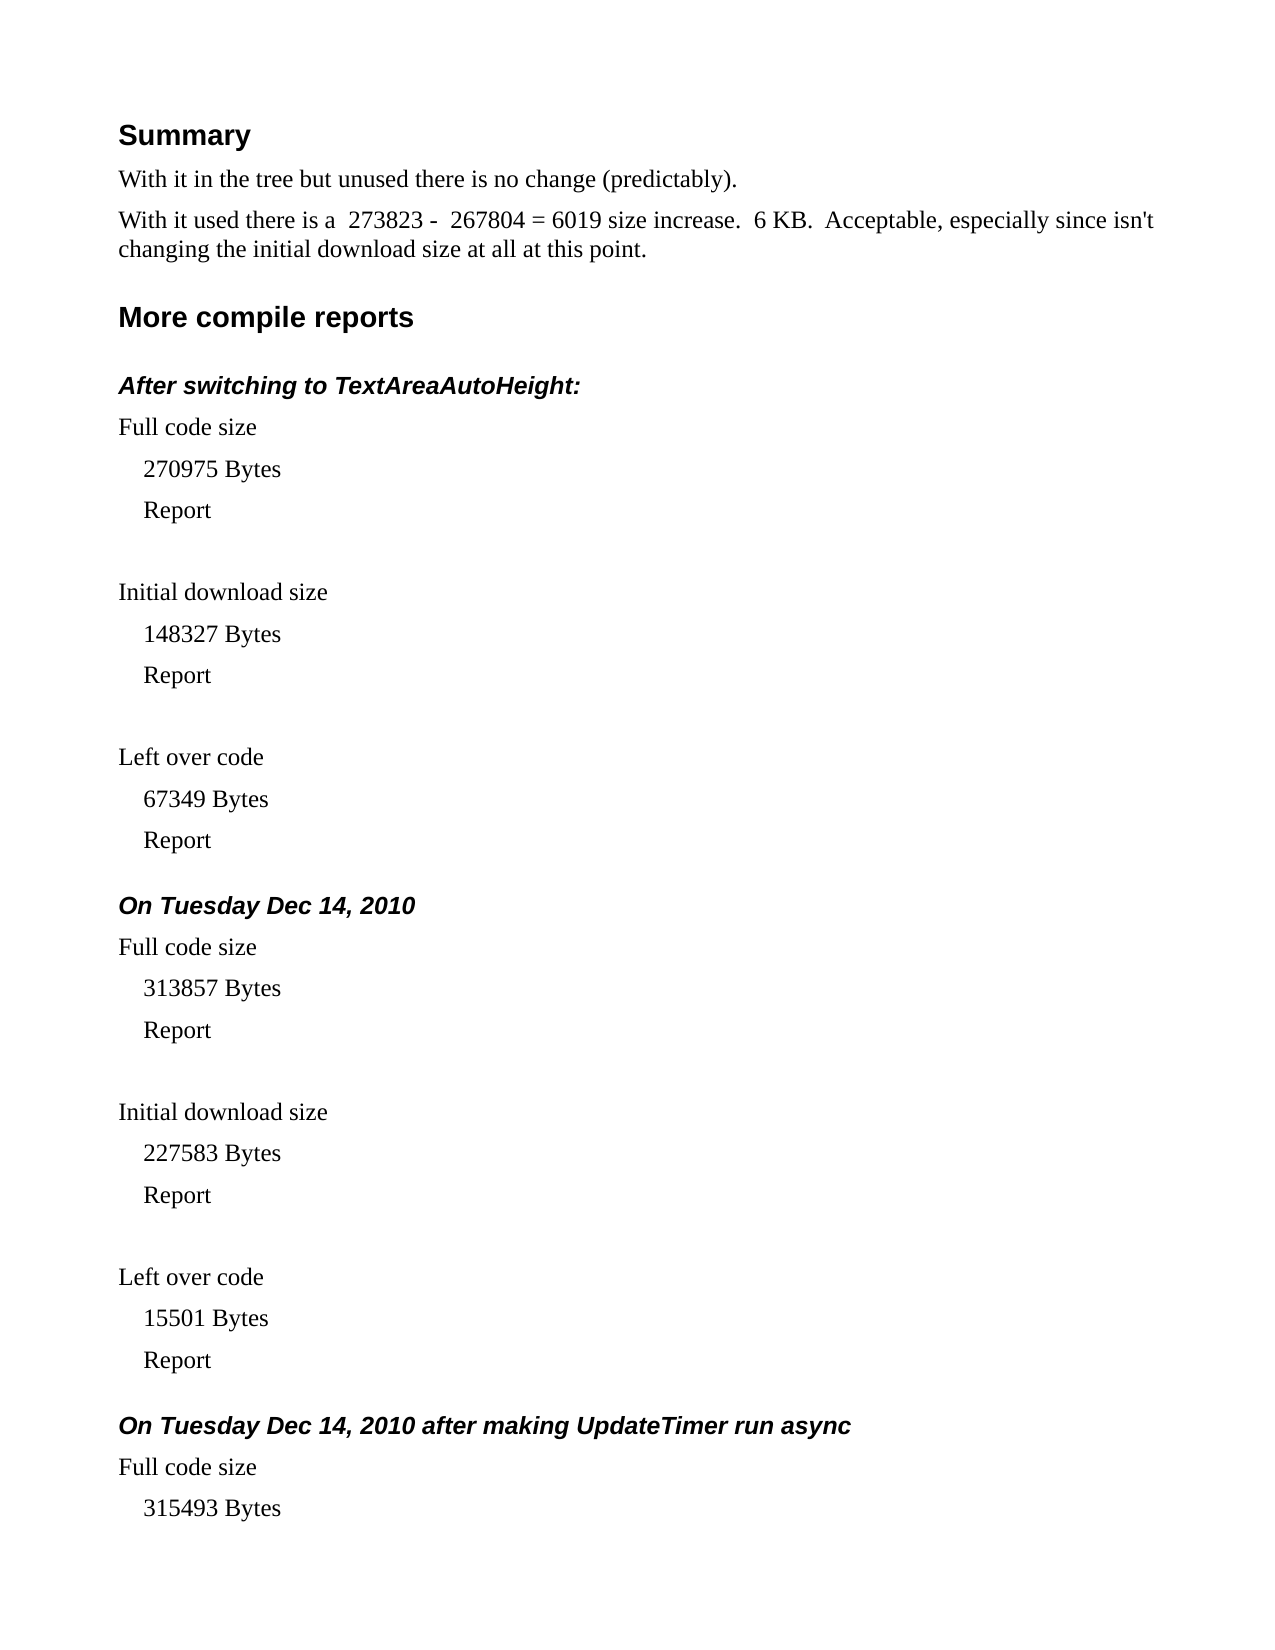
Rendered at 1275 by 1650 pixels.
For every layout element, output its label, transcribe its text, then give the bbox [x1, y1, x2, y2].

text With it used there is a 273823 - 267804 = 6019 size increase. 6 KB. Acceptable, especially since isn't changing the initial download size at all at this point. [118, 205, 1157, 263]
text Left over code [118, 1262, 1157, 1291]
text Full code size [118, 412, 1157, 441]
text Report [118, 1015, 1157, 1043]
text Full code size [118, 932, 1157, 961]
subtitle After switching to TextAreaAutoHeight: [118, 371, 1157, 400]
text Left over code [118, 742, 1157, 771]
text Initial download size [118, 577, 1157, 606]
text 270975 Bytes [118, 454, 1157, 482]
text Full code size [118, 1452, 1157, 1481]
subtitle On Tuesday Dec 14, 2010 after making UpdateTimer run async [118, 1411, 1157, 1439]
text Report [118, 825, 1157, 854]
text 15501 Bytes [118, 1303, 1157, 1332]
subtitle On Tuesday Dec 14, 2010 [118, 891, 1157, 920]
subtitle Summary [118, 118, 1157, 152]
text Initial download size [118, 1097, 1157, 1126]
text 148327 Bytes [118, 619, 1157, 647]
text 227583 Bytes [118, 1138, 1157, 1167]
text Report [118, 1180, 1157, 1208]
text 313857 Bytes [118, 973, 1157, 1002]
text Report [118, 1345, 1157, 1373]
text 67349 Bytes [118, 784, 1157, 812]
subtitle More compile reports [118, 300, 1157, 334]
text 315493 Bytes [118, 1493, 1157, 1522]
text With it in the tree but unused there is no change (predictably). [118, 164, 1157, 193]
text Report [118, 495, 1157, 524]
text Report [118, 660, 1157, 689]
